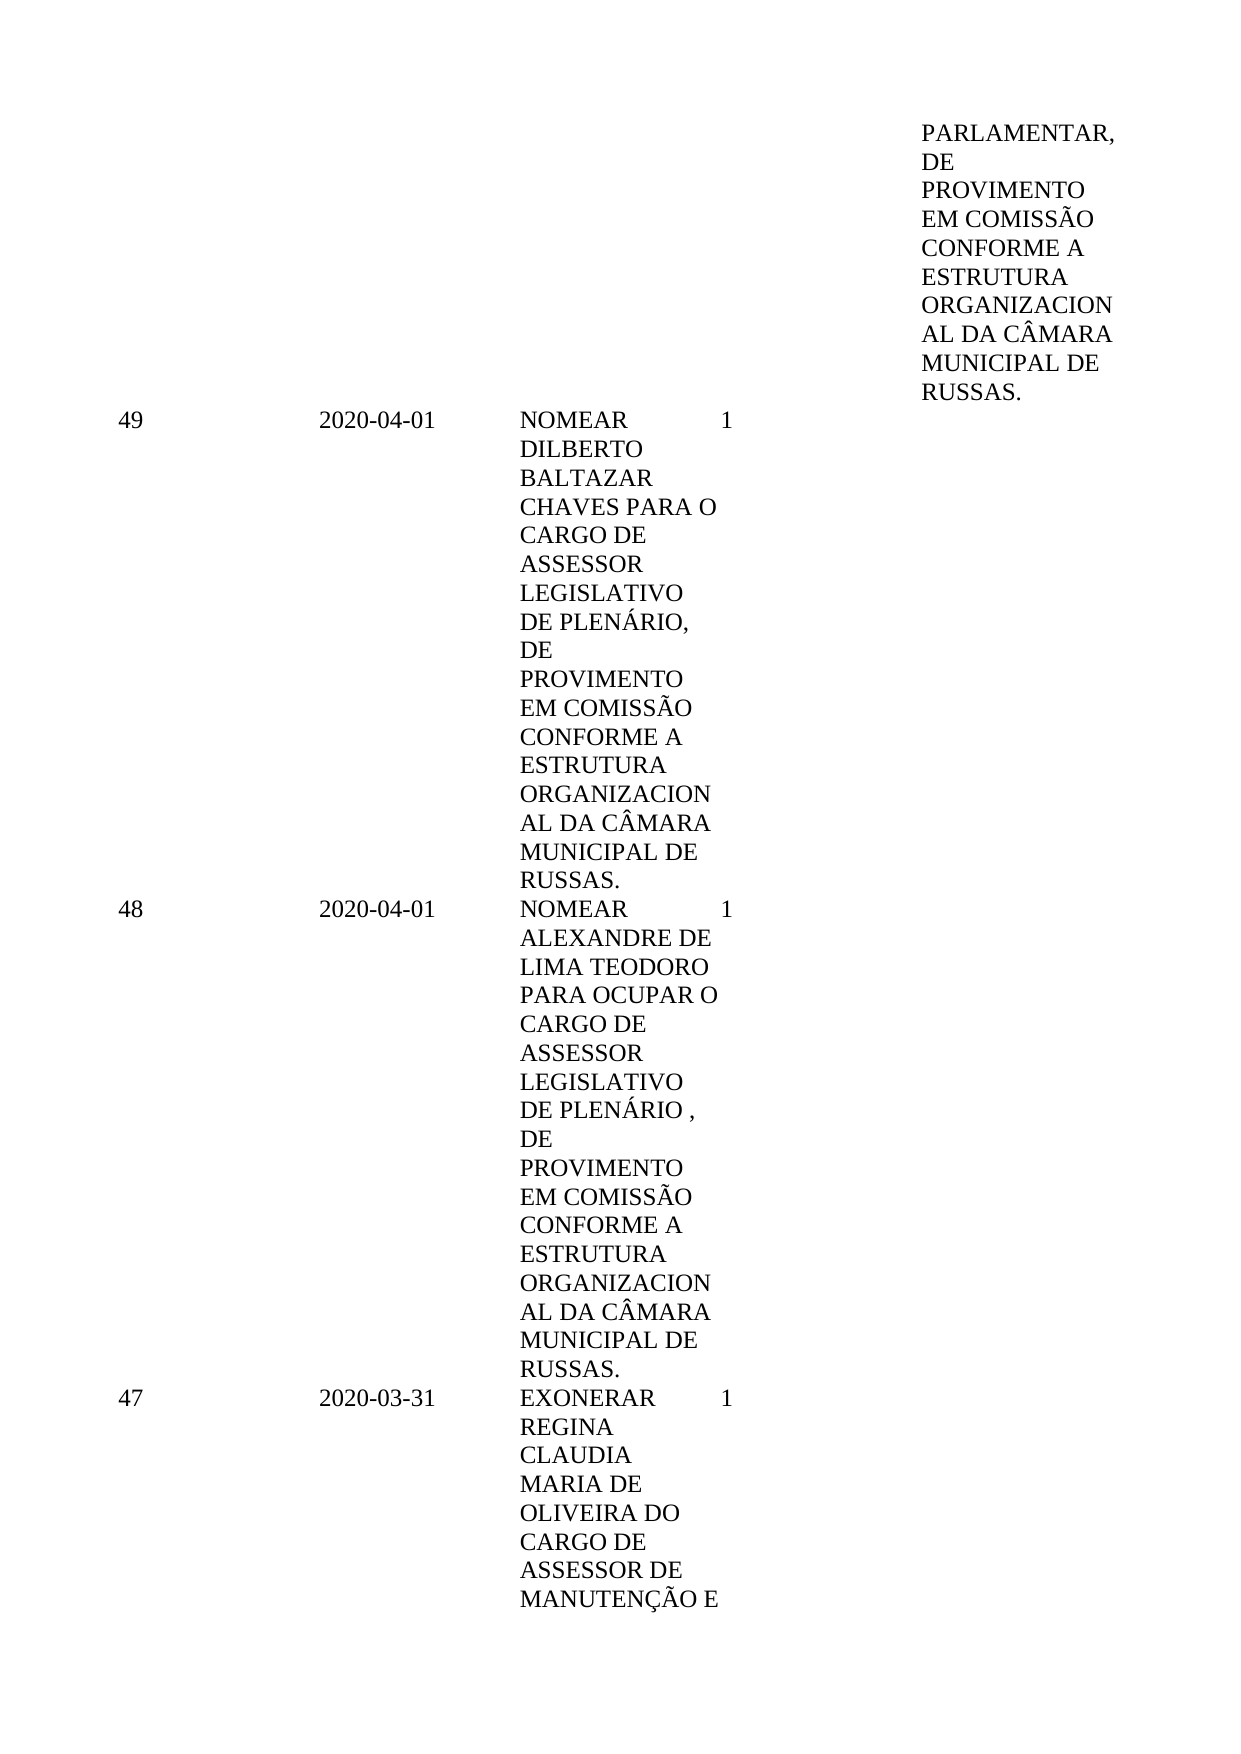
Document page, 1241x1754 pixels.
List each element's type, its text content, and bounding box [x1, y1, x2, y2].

table_cell EXONERAR REGINA CLAUDIA MARIA DE OLIVEIRA DO CARGO DE ASSESSOR DE MANUTENÇÃO E [520, 1383, 720, 1613]
table_cell [921, 894, 1122, 1383]
table_cell [720, 118, 921, 406]
table_cell 2020-04-01 [319, 894, 519, 1383]
table_cell 1 [720, 1383, 921, 1613]
table_cell [921, 1383, 1122, 1613]
table_cell 1 [720, 894, 921, 1383]
table_cell 47 [118, 1383, 319, 1613]
table_cell [520, 118, 720, 406]
table_cell [118, 118, 319, 406]
table_cell NOMEAR ALEXANDRE DE LIMA TEODORO PARA OCUPAR O CARGO DE ASSESSOR LEGISLATIVO DE PLENÁRIO , DE PROVIMENTO EM COMISSÃO CONFORME A ESTRUTURA ORGANIZACIONAL DA CÂMARA MUNICIPAL DE RUSSAS. [520, 894, 720, 1383]
table_cell NOMEAR DILBERTO BALTAZAR CHAVES PARA O CARGO DE ASSESSOR LEGISLATIVO DE PLENÁRIO, DE PROVIMENTO EM COMISSÃO CONFORME A ESTRUTURA ORGANIZACIONAL DA CÂMARA MUNICIPAL DE RUSSAS. [520, 406, 720, 894]
table_cell 2020-03-31 [319, 1383, 519, 1613]
table_cell 2020-04-01 [319, 406, 519, 894]
table_cell PARLAMENTAR, DE PROVIMENTO EM COMISSÃO CONFORME A ESTRUTURA ORGANIZACIONAL DA CÂMARA MUNICIPAL DE RUSSAS. [921, 118, 1122, 406]
table_cell 1 [720, 406, 921, 894]
table_cell [921, 406, 1122, 894]
table_cell 49 [118, 406, 319, 894]
table_cell 48 [118, 894, 319, 1383]
table_cell [319, 118, 519, 406]
